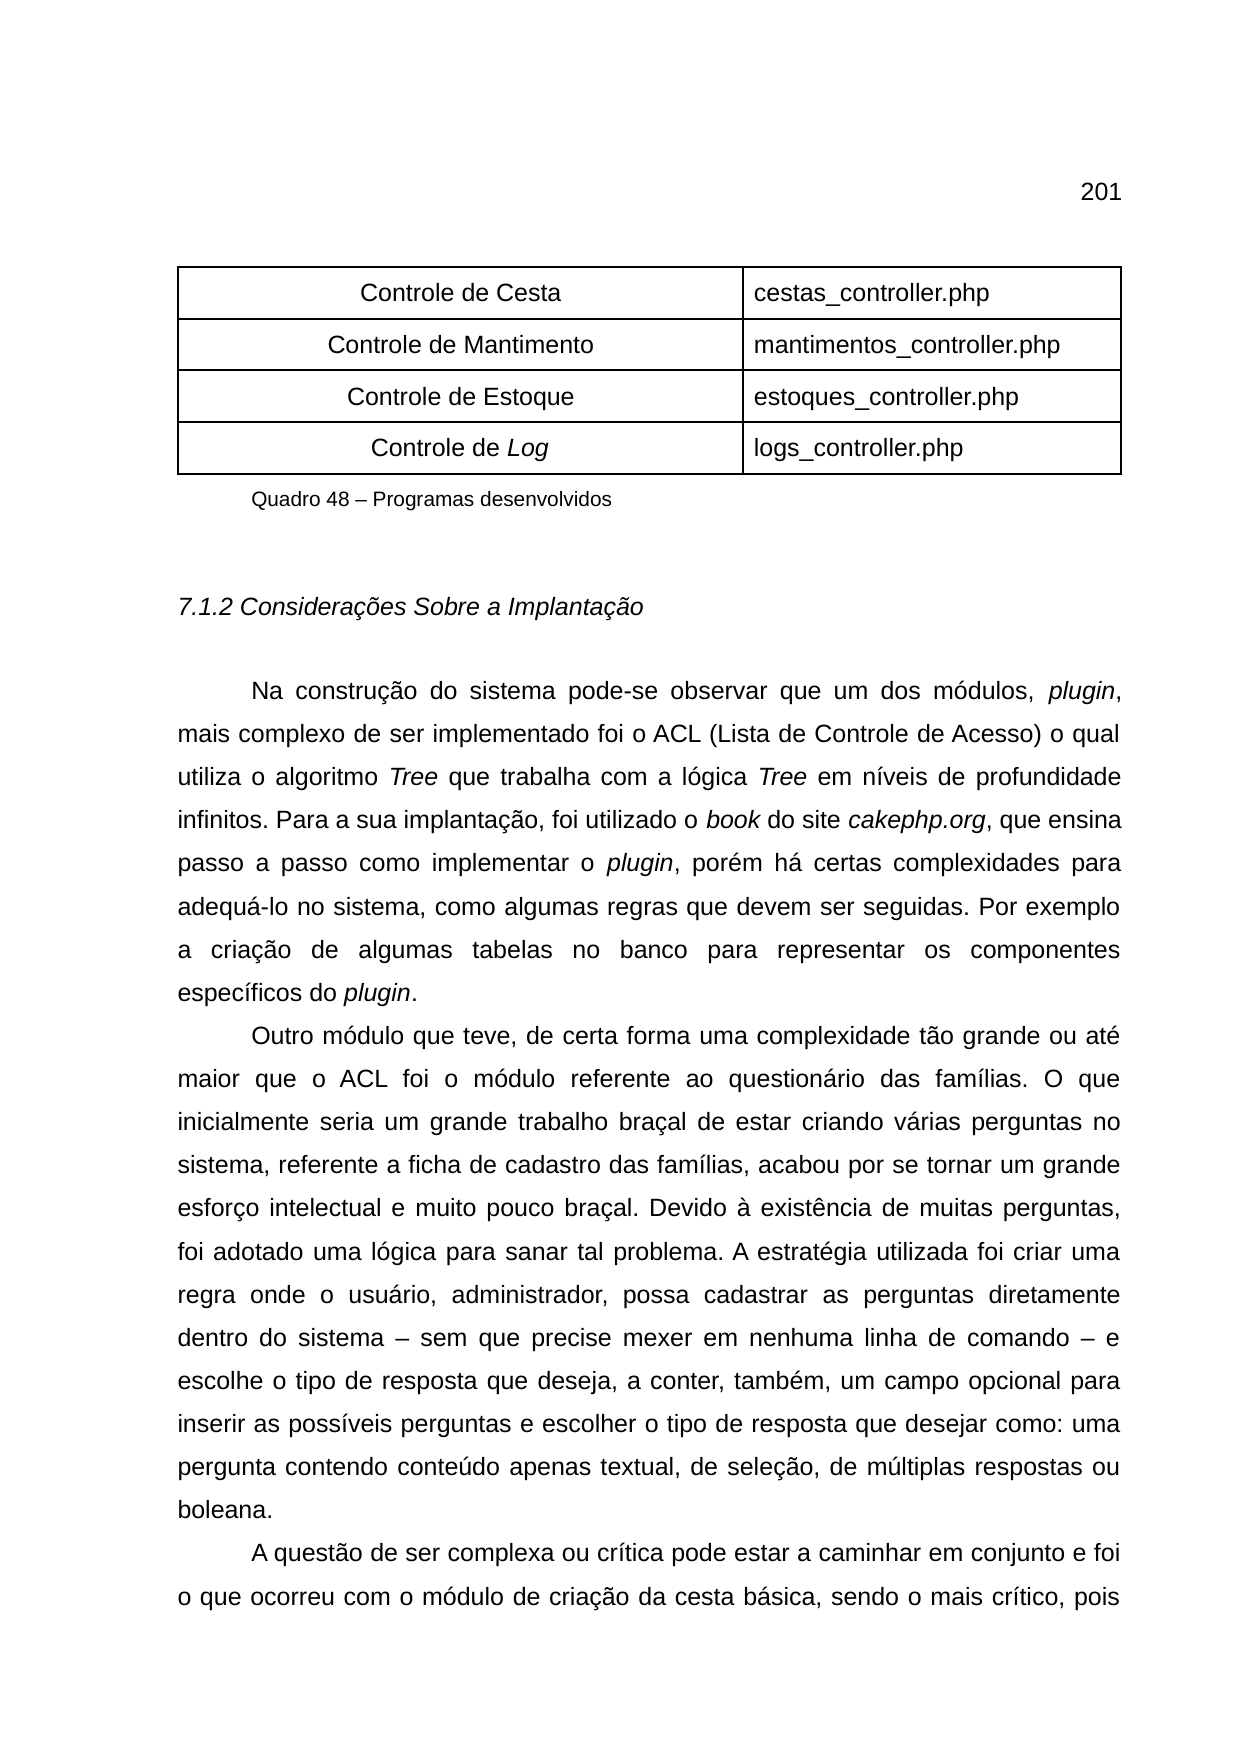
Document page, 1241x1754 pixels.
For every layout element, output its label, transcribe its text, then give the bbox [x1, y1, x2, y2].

table_cell cestas_controller.php [744, 268, 1120, 317]
table_cell Controle de Mantimento [179, 320, 742, 369]
table_cell mantimentos_controller.php [744, 320, 1120, 369]
table_cell Controle de Log [179, 423, 742, 472]
table_cell logs_controller.php [744, 423, 1120, 472]
table_cell Controle de Estoque [179, 371, 742, 421]
text Quadro 48 – Programas desenvolvidos [177, 487, 1122, 511]
text Outro módulo que teve, de certa forma uma complexidade tão grande ou até maior que o ACL foi o módulo referente ao questionário das famílias. O que inicialmente seria um grande trabalho braçal de estar criando várias perguntas no sistema, referente a ficha de cadastro das famílias, acabou por se tornar um grande esforço intelectual e muito pouco braçal. Devido à existência de muitas perguntas, foi adotado uma lógica para sanar tal problema. A estratégia utilizada foi criar uma regra onde o usuário, administrador, possa cadastrar as perguntas diretamente dentro do sistema – sem que precise mexer em nenhuma linha de comando – e escolhe o tipo de resposta que deseja, a conter, também, um campo opcional para inserir as possíveis perguntas e escolher o tipo de resposta que desejar como: uma pergunta contendo conteúdo apenas textual, de seleção, de múltiplas respostas ou boleana. [177, 1021, 1122, 1524]
text A questão de ser complexa ou crítica pode estar a caminhar em conjunto e foi o que ocorreu com o módulo de criação da cesta básica, sendo o mais crítico, pois [177, 1538, 1122, 1610]
subtitle 7.1.2 Considerações Sobre a Implantação [177, 592, 1122, 620]
table_cell Controle de Cesta [179, 268, 742, 317]
text Na construção do sistema pode-se observar que um dos módulos, plugin, mais complexo de ser implementado foi o ACL (Lista de Controle de Acesso) o qual utiliza o algoritmo Tree que trabalha com a lógica Tree em níveis de profundidade infinitos. Para a sua implantação, foi utilizado o book do site cakephp.org, que ensina passo a passo como implementar o plugin, porém há certas complexidades para adequá-lo no sistema, como algumas regras que devem ser seguidas. Por exemplo a criação de algumas tabelas no banco para representar os componentes específicos do plugin. [177, 676, 1122, 1007]
table_cell estoques_controller.php [744, 371, 1120, 421]
